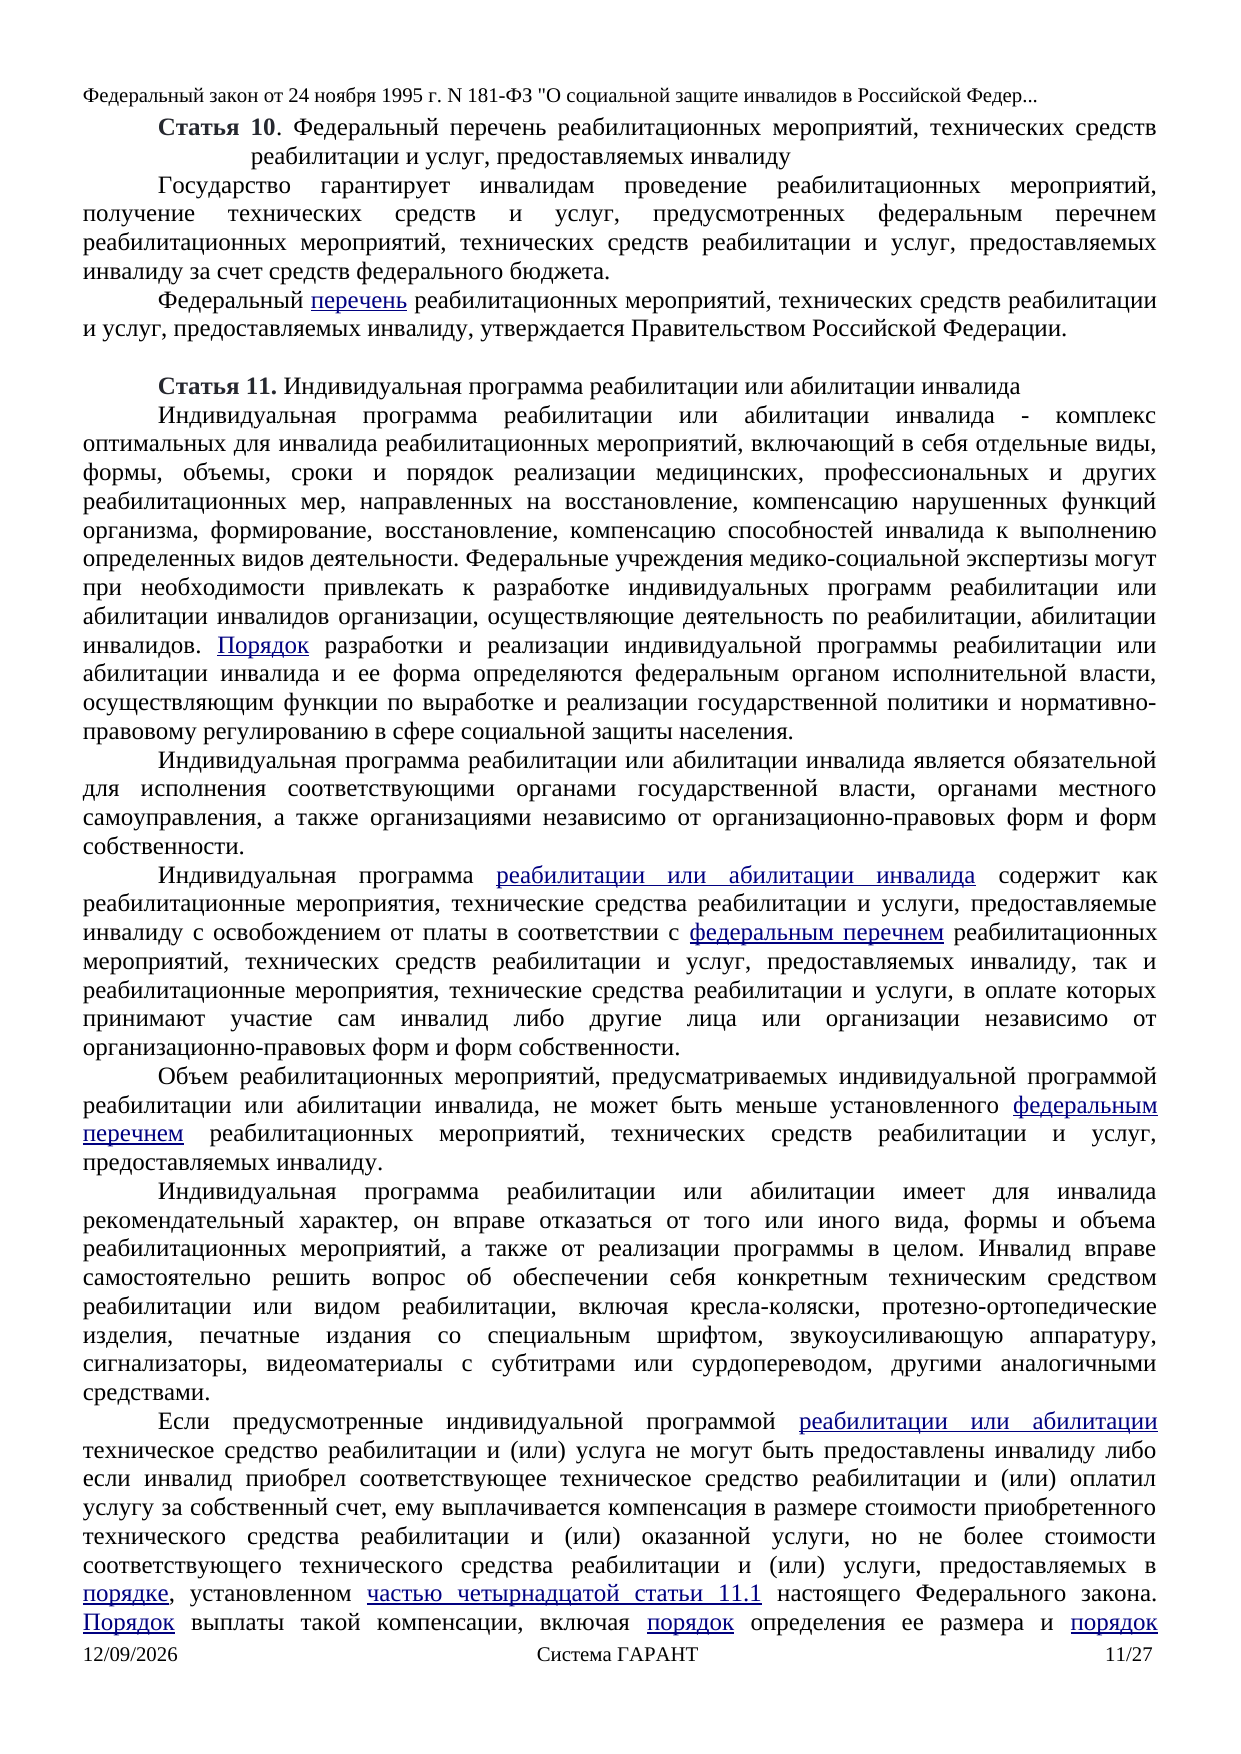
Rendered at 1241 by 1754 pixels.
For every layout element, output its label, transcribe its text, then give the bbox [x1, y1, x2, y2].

text Индивидуальная программа реабилитации или абилитации инвалида - комплекс оптимальных для инвалида реабилитационных мероприятий, включающий в себя отдельные виды, формы, объемы, сроки и порядок реализации медицинских, профессиональных и других реабилитационных мер, направленных на восстановление, компенсацию нарушенных функций организма, формирование, восстановление, компенсацию способностей инвалида к выполнению определенных видов деятельности. Федеральные учреждения медико-социальной экспертизы могут при необходимости привлекать к разработке индивидуальных программ реабилитации или абилитации инвалидов организации, осуществляющие деятельность по реабилитации, абилитации инвалидов. Порядок разработки и реализации индивидуальной программы реабилитации или абилитации инвалида и ее форма определяются федеральным органом исполнительной власти, осуществляющим функции по выработке и реализации государственной политики и нормативно-правовому регулированию в сфере социальной защиты населения. [83, 400, 1157, 745]
text Индивидуальная программа реабилитации или абилитации инвалида содержит как реабилитационные мероприятия, технические средства реабилитации и услуги, предоставляемые инвалиду с освобождением от платы в соответствии с федеральным перечнем реабилитационных мероприятий, технических средств реабилитации и услуг, предоставляемых инвалиду, так и реабилитационные мероприятия, технические средства реабилитации и услуги, в оплате которых принимают участие сам инвалид либо другие лица или организации независимо от организационно-правовых форм и форм собственности. [83, 860, 1157, 1061]
text Индивидуальная программа реабилитации или абилитации инвалида является обязательной для исполнения соответствующими органами государственной власти, органами местного самоуправления, а также организациями независимо от организационно-правовых форм и форм собственности. [83, 745, 1157, 860]
text Федеральный перечень реабилитационных мероприятий, технических средств реабилитации и услуг, предоставляемых инвалиду, утверждается Правительством Российской Федерации. [83, 285, 1157, 342]
text Статья 11. Индивидуальная программа реабилитации или абилитации инвалида [158, 371, 1157, 400]
text Если предусмотренные индивидуальной программой реабилитации или абилитации техническое средство реабилитации и (или) услуга не могут быть предоставлены инвалиду либо если инвалид приобрел соответствующее техническое средство реабилитации и (или) оплатил услугу за собственный счет, ему выплачивается компенсация в размере стоимости приобретенного технического средства реабилитации и (или) оказанной услуги, но не более стоимости соответствующего технического средства реабилитации и (или) услуги, предоставляемых в порядке, установленном частью четырнадцатой статьи 11.1 настоящего Федерального закона. Порядок выплаты такой компенсации, включая порядок определения ее размера и порядок [83, 1406, 1157, 1636]
text Статья 10. Федеральный перечень реабилитационных мероприятий, технических средств реабилитации и услуг, предоставляемых инвалиду [158, 112, 1157, 170]
text Индивидуальная программа реабилитации или абилитации имеет для инвалида рекомендательный характер, он вправе отказаться от того или иного вида, формы и объема реабилитационных мероприятий, а также от реализации программы в целом. Инвалид вправе самостоятельно решить вопрос об обеспечении себя конкретным техническим средством реабилитации или видом реабилитации, включая кресла-коляски, протезно-ортопедические изделия, печатные издания со специальным шрифтом, звукоусиливающую аппаратуру, сигнализаторы, видеоматериалы с субтитрами или сурдопереводом, другими аналогичными средствами. [83, 1176, 1157, 1406]
text Объем реабилитационных мероприятий, предусматриваемых индивидуальной программой реабилитации или абилитации инвалида, не может быть меньше установленного федеральным перечнем реабилитационных мероприятий, технических средств реабилитации и услуг, предоставляемых инвалиду. [83, 1061, 1157, 1176]
text Государство гарантирует инвалидам проведение реабилитационных мероприятий, получение технических средств и услуг, предусмотренных федеральным перечнем реабилитационных мероприятий, технических средств реабилитации и услуг, предоставляемых инвалиду за счет средств федерального бюджета. [83, 170, 1157, 285]
